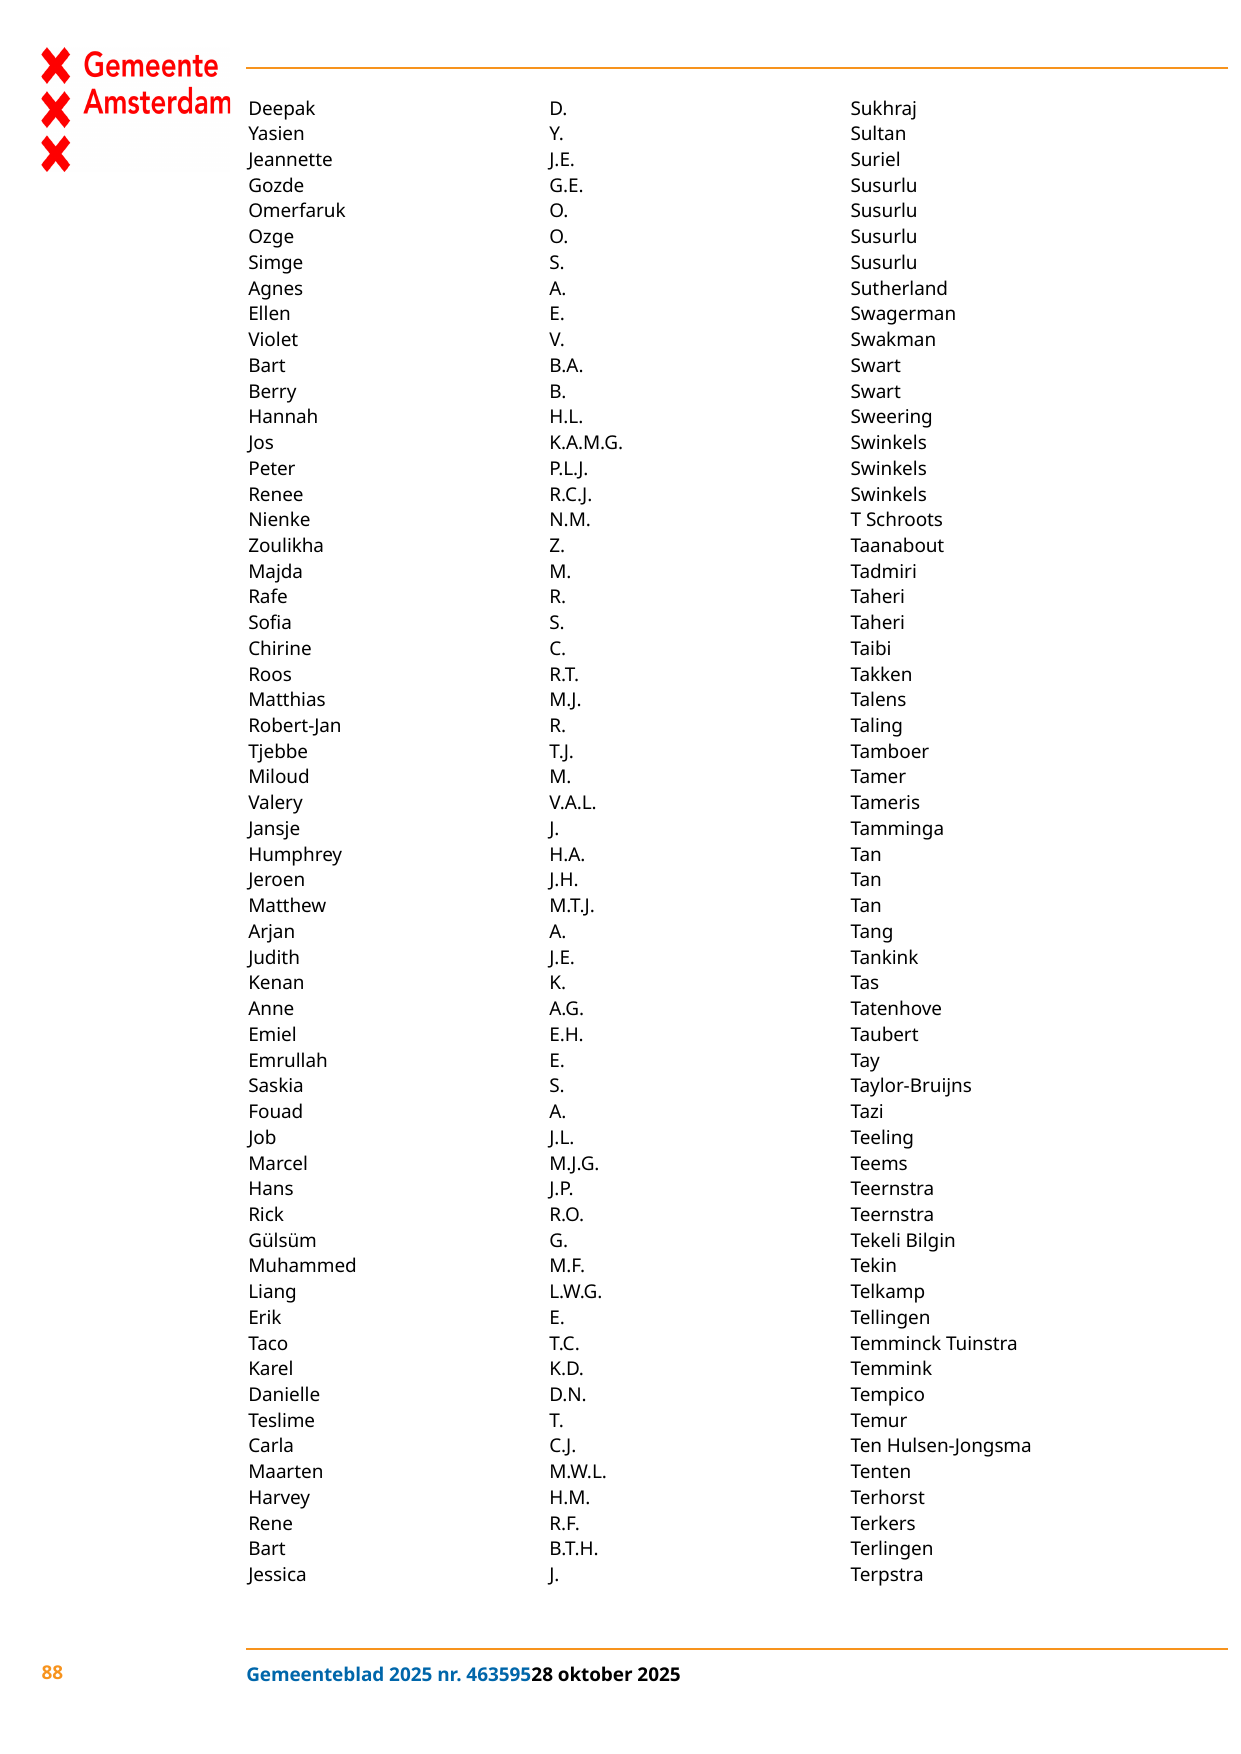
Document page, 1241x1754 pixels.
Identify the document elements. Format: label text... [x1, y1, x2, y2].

table_cell A. [549, 918, 850, 944]
table_cell Susurlu [850, 198, 1152, 223]
table_cell Roos [248, 661, 549, 687]
table_cell Teeling [850, 1124, 1152, 1150]
table_cell R.T. [549, 661, 850, 687]
table_cell Swinkels [850, 429, 1152, 455]
table_cell Swart [850, 378, 1152, 403]
table_cell Takken [850, 661, 1152, 687]
table_cell Gülsüm [248, 1227, 549, 1253]
table_cell J.E. [549, 146, 850, 172]
table_cell M.J.G. [549, 1150, 850, 1175]
table_cell Susurlu [850, 172, 1152, 198]
table_cell Tan [850, 893, 1152, 918]
table_cell Job [248, 1124, 549, 1150]
table_cell J. [549, 1561, 850, 1587]
table_cell V.A.L. [549, 790, 850, 815]
table_cell Berry [248, 378, 549, 403]
table_cell T Schroots [850, 506, 1152, 532]
table_cell Tan [850, 841, 1152, 867]
table_cell Carla [248, 1433, 549, 1458]
table_cell Rafe [248, 584, 549, 609]
table_cell Talens [850, 687, 1152, 712]
table_cell T.J. [549, 738, 850, 764]
table_cell Violet [248, 326, 549, 352]
table_cell Tekeli Bilgin [850, 1227, 1152, 1253]
table_cell Saskia [248, 1073, 549, 1098]
table_cell Teernstra [850, 1201, 1152, 1227]
table_cell Liang [248, 1278, 549, 1304]
table_cell Tellingen [850, 1304, 1152, 1330]
table_cell Swakman [850, 326, 1152, 352]
table_cell Tamminga [850, 815, 1152, 841]
table_cell Fouad [248, 1098, 549, 1124]
table_cell Jessica [248, 1561, 549, 1587]
table_cell Nienke [248, 506, 549, 532]
table_cell K.A.M.G. [549, 429, 850, 455]
table_cell M.T.J. [549, 893, 850, 918]
table_cell Zoulikha [248, 532, 549, 558]
table_cell Tameris [850, 790, 1152, 815]
table_cell Taubert [850, 1021, 1152, 1047]
table_cell D. [549, 95, 850, 121]
table_cell Tadmiri [850, 558, 1152, 584]
table_cell Rick [248, 1201, 549, 1227]
table_cell A. [549, 275, 850, 301]
table_cell Tan [850, 867, 1152, 892]
table_cell Temminck Tuinstra [850, 1330, 1152, 1356]
table_cell Simge [248, 249, 549, 275]
table_cell R.F. [549, 1510, 850, 1536]
table_cell Judith [248, 944, 549, 969]
table_cell T. [549, 1407, 850, 1433]
table_cell Gozde [248, 172, 549, 198]
table_cell Swinkels [850, 455, 1152, 481]
table_cell Arjan [248, 918, 549, 944]
table_cell T.C. [549, 1330, 850, 1356]
table_cell C.J. [549, 1433, 850, 1458]
table_cell Tjebbe [248, 738, 549, 764]
table_cell R. [549, 584, 850, 609]
table_cell A. [549, 1098, 850, 1124]
table_cell Taco [248, 1330, 549, 1356]
table_cell R. [549, 712, 850, 738]
table_cell Ellen [248, 301, 549, 326]
table_cell Renee [248, 481, 549, 506]
table_cell J.L. [549, 1124, 850, 1150]
table_cell Terkers [850, 1510, 1152, 1536]
table_cell Tay [850, 1047, 1152, 1072]
table_cell O. [549, 198, 850, 223]
table_cell Teernstra [850, 1175, 1152, 1201]
table_cell R.C.J. [549, 481, 850, 506]
table_cell Sweering [850, 404, 1152, 429]
table_cell O. [549, 224, 850, 249]
table_cell Majda [248, 558, 549, 584]
table_cell E.H. [549, 1021, 850, 1047]
table_cell Sukhraj [850, 95, 1152, 121]
table_cell M.J. [549, 687, 850, 712]
table_cell Tempico [850, 1381, 1152, 1407]
table_cell Y. [549, 121, 850, 146]
table_cell Muhammed [248, 1253, 549, 1278]
table_cell Ozge [248, 224, 549, 249]
table_cell M.W.L. [549, 1459, 850, 1484]
table_cell Jos [248, 429, 549, 455]
table_cell Temmink [850, 1356, 1152, 1381]
table_cell S. [549, 609, 850, 635]
table_cell Miloud [248, 764, 549, 789]
table_cell Agnes [248, 275, 549, 301]
table_cell Terpstra [850, 1561, 1152, 1587]
table_cell Taheri [850, 584, 1152, 609]
table_cell K.D. [549, 1356, 850, 1381]
table_cell Sultan [850, 121, 1152, 146]
table_cell V. [549, 326, 850, 352]
table_cell H.M. [549, 1484, 850, 1510]
table_cell J.P. [549, 1175, 850, 1201]
table_cell Bart [248, 352, 549, 378]
table_cell Humphrey [248, 841, 549, 867]
table_cell M. [549, 764, 850, 789]
table_cell H.L. [549, 404, 850, 429]
table_cell G.E. [549, 172, 850, 198]
table_cell S. [549, 249, 850, 275]
table_cell Temur [850, 1407, 1152, 1433]
table_cell Tamer [850, 764, 1152, 789]
table_cell Hannah [248, 404, 549, 429]
table_cell Kenan [248, 970, 549, 995]
table_cell Tang [850, 918, 1152, 944]
table_cell E. [549, 1047, 850, 1072]
table_cell Susurlu [850, 224, 1152, 249]
table_cell Anne [248, 995, 549, 1021]
table_cell Taibi [850, 635, 1152, 661]
table_cell Swagerman [850, 301, 1152, 326]
table_cell H.A. [549, 841, 850, 867]
table_cell Rene [248, 1510, 549, 1536]
table_cell K. [549, 970, 850, 995]
table_cell B. [549, 378, 850, 403]
table_cell Peter [248, 455, 549, 481]
table_cell M.F. [549, 1253, 850, 1278]
table_cell B.T.H. [549, 1536, 850, 1561]
table_cell N.M. [549, 506, 850, 532]
table_cell M. [549, 558, 850, 584]
table_cell Sofia [248, 609, 549, 635]
table_cell E. [549, 1304, 850, 1330]
table_cell Taylor-Bruijns [850, 1073, 1152, 1098]
table_cell L.W.G. [549, 1278, 850, 1304]
table_cell A.G. [549, 995, 850, 1021]
table_cell Tenten [850, 1459, 1152, 1484]
table_cell D.N. [549, 1381, 850, 1407]
table_cell Taheri [850, 609, 1152, 635]
table_cell P.L.J. [549, 455, 850, 481]
table_cell Robert-Jan [248, 712, 549, 738]
table_cell Tekin [850, 1253, 1152, 1278]
table_cell Chirine [248, 635, 549, 661]
table_cell Jeannette [248, 146, 549, 172]
table_cell J. [549, 815, 850, 841]
table_cell Valery [248, 790, 549, 815]
table_cell Jansje [248, 815, 549, 841]
table_cell Emiel [248, 1021, 549, 1047]
table_cell Tas [850, 970, 1152, 995]
table_cell Marcel [248, 1150, 549, 1175]
table_cell Deepak [248, 95, 549, 121]
table_cell Tamboer [850, 738, 1152, 764]
table_cell Ten Hulsen-Jongsma [850, 1433, 1152, 1458]
table_cell Omerfaruk [248, 198, 549, 223]
table_cell C. [549, 635, 850, 661]
table_cell Sutherland [850, 275, 1152, 301]
table_cell Susurlu [850, 249, 1152, 275]
table_cell Danielle [248, 1381, 549, 1407]
table_cell Tankink [850, 944, 1152, 969]
table_cell Suriel [850, 146, 1152, 172]
table_cell Teems [850, 1150, 1152, 1175]
table_cell E. [549, 301, 850, 326]
table_cell Z. [549, 532, 850, 558]
table_cell Erik [248, 1304, 549, 1330]
table_cell Teslime [248, 1407, 549, 1433]
table_cell J.E. [549, 944, 850, 969]
picture [41, 47, 231, 172]
table_cell Maarten [248, 1459, 549, 1484]
table_cell Bart [248, 1536, 549, 1561]
table_cell Matthew [248, 893, 549, 918]
table_cell Karel [248, 1356, 549, 1381]
table_cell Jeroen [248, 867, 549, 892]
table_cell Hans [248, 1175, 549, 1201]
table_cell Swart [850, 352, 1152, 378]
table_cell S. [549, 1073, 850, 1098]
table_cell B.A. [549, 352, 850, 378]
table_cell Taanabout [850, 532, 1152, 558]
table_cell R.O. [549, 1201, 850, 1227]
table_cell Tatenhove [850, 995, 1152, 1021]
table_cell Terlingen [850, 1536, 1152, 1561]
table_cell Tazi [850, 1098, 1152, 1124]
table_cell Swinkels [850, 481, 1152, 506]
table_cell Matthias [248, 687, 549, 712]
table_cell Terhorst [850, 1484, 1152, 1510]
table_cell Yasien [248, 121, 549, 146]
table_cell J.H. [549, 867, 850, 892]
table_cell Telkamp [850, 1278, 1152, 1304]
table_cell G. [549, 1227, 850, 1253]
table_cell Harvey [248, 1484, 549, 1510]
table_cell Taling [850, 712, 1152, 738]
table_cell Emrullah [248, 1047, 549, 1072]
